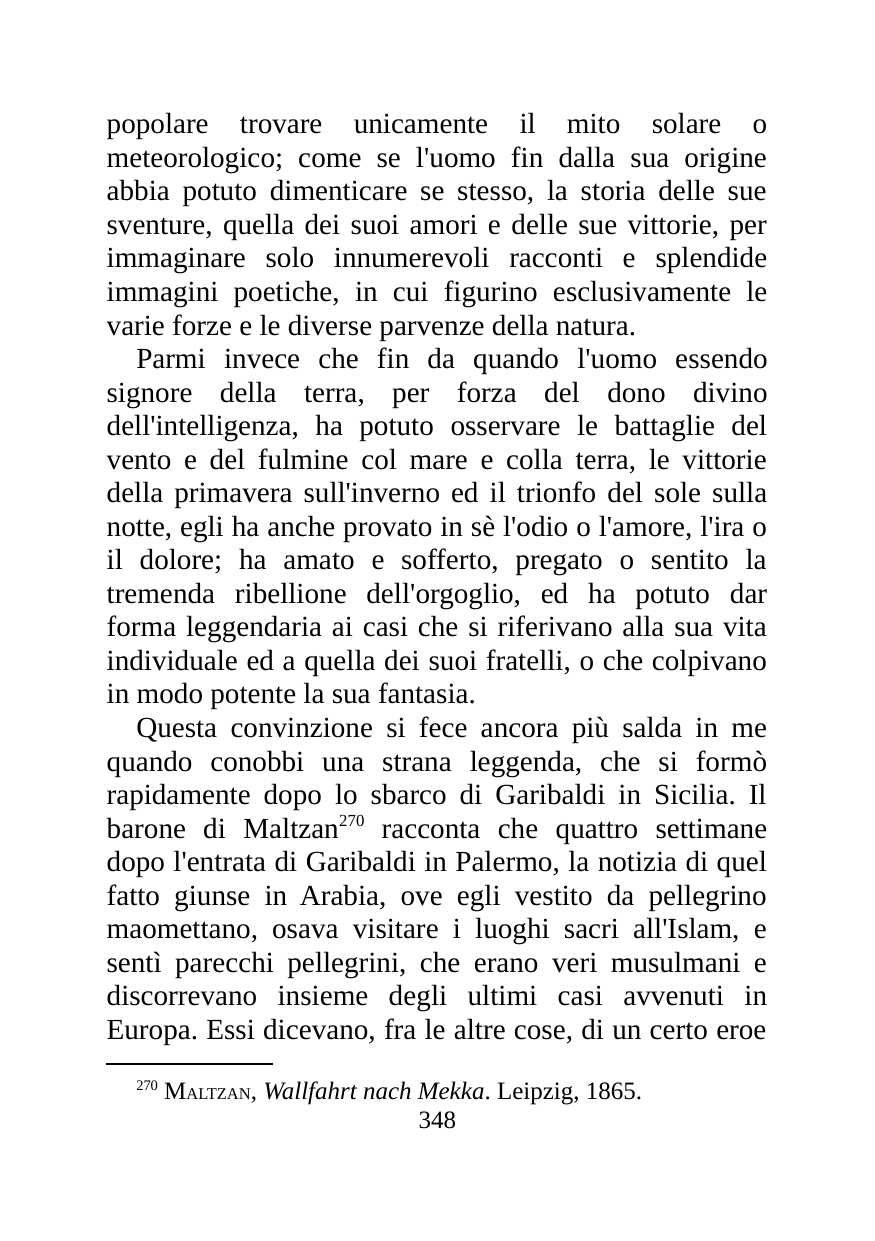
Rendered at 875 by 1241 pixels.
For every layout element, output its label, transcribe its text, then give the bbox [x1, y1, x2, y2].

text Maltzan, Wallfahrt nach Mekka. Leipzig, 1865. [106, 1076, 768, 1105]
text Questa convinzione si fece ancora più salda in me quando conobbi una strana leggenda, che si formò rapidamente dopo lo sbarco di Garibaldi in Sicilia. Il barone di Maltzan racconta che quattro settimane dopo l'entrata di Garibaldi in Palermo, la notizia di quel fatto giunse in Arabia, ove egli vestito da pellegrino maomettano, osava visitare i luoghi sacri all'Islam, e sentì parecchi pellegrini, che erano veri musulmani e discorrevano insieme degli ultimi casi avvenuti in Europa. Essi dicevano, fra le altre cose, di un certo eroe [106, 710, 768, 1046]
text popolare trovare unicamente il mito solare o meteorologico; come se l'uomo fin dalla sua origine abbia potuto dimenticare se stesso, la storia delle sue sventure, quella dei suoi amori e delle sue vittorie, per immaginare solo innumerevoli racconti e splendide immagini poetiche, in cui figurino esclusivamente le varie forze e le diverse parvenze della natura. [106, 106, 768, 341]
text Parmi invece che fin da quando l'uomo essendo signore della terra, per forza del dono divino dell'intelligenza, ha potuto osservare le battaglie del vento e del fulmine col mare e colla terra, le vittorie della primavera sull'inverno ed il trionfo del sole sulla notte, egli ha anche provato in sè l'odio o l'amore, l'ira o il dolore; ha amato e sofferto, pregato o sentito la tremenda ribellione dell'orgoglio, ed ha potuto dar forma leggendaria ai casi che si riferivano alla sua vita individuale ed a quella dei suoi fratelli, o che colpivano in modo potente la sua fantasia. [106, 341, 768, 710]
